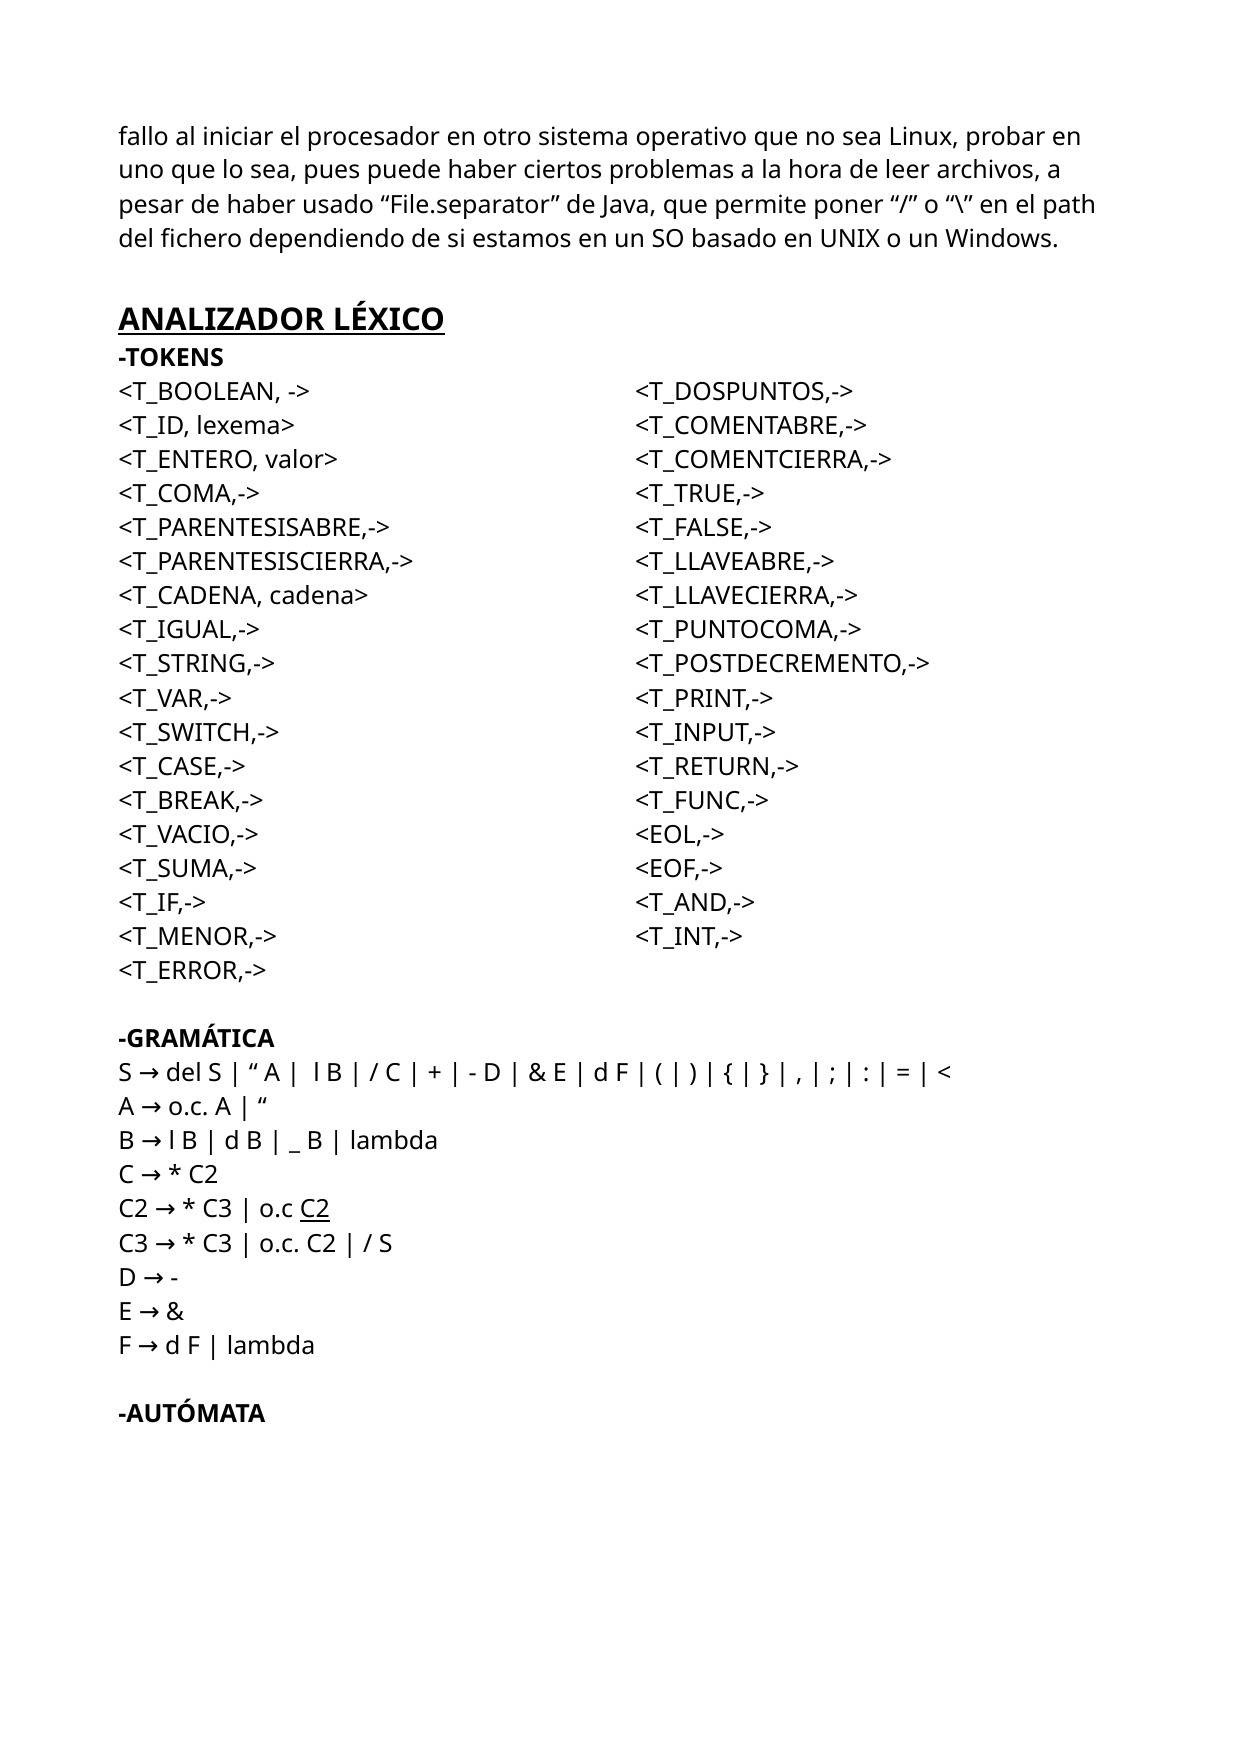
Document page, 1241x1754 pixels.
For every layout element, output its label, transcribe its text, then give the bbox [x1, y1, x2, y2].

text <T_BOOLEAN, -> [118, 374, 605, 408]
text <T_LLAVEABRE,-> [635, 544, 1122, 578]
text -TOKENS [118, 339, 1122, 374]
text -GRAMÁTICA [118, 1021, 1122, 1055]
text <T_ERROR,-> [118, 953, 605, 987]
text <T_BREAK,-> [118, 782, 605, 816]
text <T_PARENTESISCIERRA,-> [118, 544, 605, 578]
text <T_INT,-> [635, 919, 1122, 953]
text C2 → * C3 | o.c C2 [118, 1191, 1122, 1225]
text <T_COMA,-> [118, 476, 605, 510]
text <T_LLAVECIERRA,-> [635, 578, 1122, 612]
text <T_MENOR,-> [118, 919, 605, 953]
text C3 → * C3 | o.c. C2 | / S [118, 1225, 1122, 1259]
text S → del S | “ A | l B | / C | + | - D | & E | d F | ( | ) | { | } | , | ; | : | = | < [118, 1055, 1122, 1089]
text <T_INPUT,-> [635, 714, 1122, 748]
text <T_ID, lexema> [118, 408, 605, 442]
text fallo al iniciar el procesador en otro sistema operativo que no sea Linux, probar en uno que lo sea, pues puede haber ciertos problemas a la hora de leer archivos, a pesar de haber usado “File.separator” de Java, que permite poner “/” o “\” en el path del fichero dependiendo de si estamos en un SO basado en UNIX o un Windows. [118, 118, 1122, 254]
text <T_RETURN,-> [635, 748, 1122, 782]
text <T_AND,-> [635, 884, 1122, 919]
text <T_FALSE,-> [635, 510, 1122, 544]
text D → - [118, 1259, 1122, 1293]
text <T_SUMA,-> [118, 851, 605, 884]
text ANALIZADOR LÉXICO [118, 297, 1122, 339]
text <EOL,-> [635, 816, 1122, 851]
text <T_ENTERO, valor> [118, 442, 605, 476]
text <T_IF,-> [118, 884, 605, 919]
text <T_PARENTESISABRE,-> [118, 510, 605, 544]
text A → o.c. A | “ [118, 1089, 1122, 1123]
text <T_COMENTCIERRA,-> [635, 442, 1122, 476]
text <T_SWITCH,-> [118, 714, 605, 748]
text F → d F | lambda [118, 1327, 1122, 1361]
text <T_FUNC,-> [635, 782, 1122, 816]
text <T_COMENTABRE,-> [635, 408, 1122, 442]
text <T_TRUE,-> [635, 476, 1122, 510]
text <T_DOSPUNTOS,-> [635, 374, 1122, 408]
text <T_IGUAL,-> [118, 612, 605, 646]
text <T_CASE,-> [118, 748, 605, 782]
text E → & [118, 1293, 1122, 1327]
text <T_PUNTOCOMA,-> [635, 612, 1122, 646]
text <T_PRINT,-> [635, 680, 1122, 714]
text C → * C2 [118, 1157, 1122, 1191]
text <T_VACIO,-> [118, 816, 605, 851]
text <T_POSTDECREMENTO,-> [635, 646, 1122, 680]
text <T_STRING,-> [118, 646, 605, 680]
text <T_CADENA, cadena> [118, 578, 605, 612]
text -AUTÓMATA [118, 1396, 1122, 1429]
text B → l B | d B | _ B | lambda [118, 1123, 1122, 1157]
text <T_VAR,-> [118, 680, 605, 714]
text <EOF,-> [635, 851, 1122, 884]
